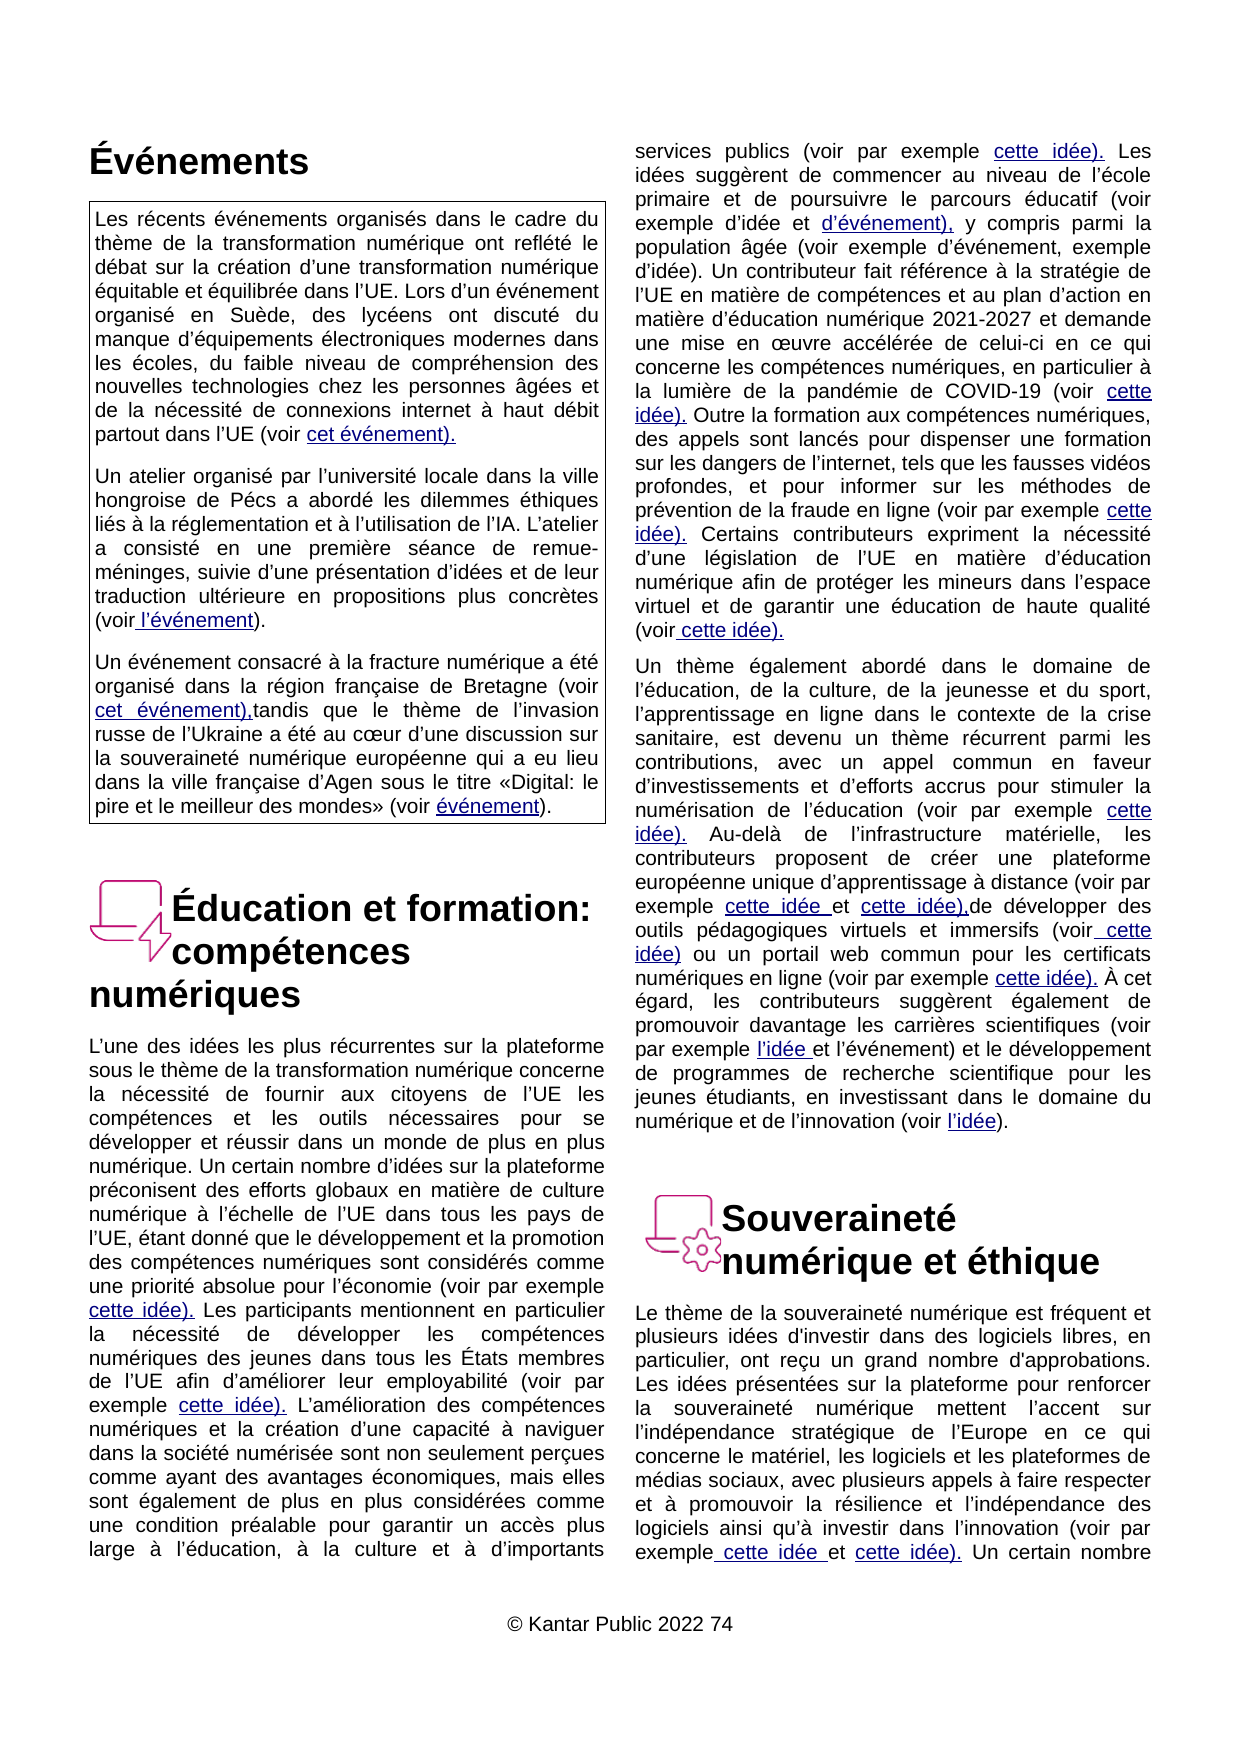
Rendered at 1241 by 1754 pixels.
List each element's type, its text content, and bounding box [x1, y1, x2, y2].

picture [89, 880, 172, 962]
text services publics (voir par exemple cette idée). Les idées suggèrent de commencer au niveau de l’école primaire et de poursuivre le parcours éducatif (voir exemple d’idée et d’événement), y compris parmi la population âgée (voir exemple d’événement, exemple d’idée). Un contributeur fait référence à la stratégie de l’UE en matière de compétences et au plan d’action en matière d’éducation numérique 2021-2027 et demande une mise en œuvre accélérée de celui-ci en ce qui concerne les compétences numériques, en particulier à la lumière de la pandémie de COVID-19 (voir cette idée). Outre la formation aux compétences numériques, des appels sont lancés pour dispenser une formation sur les dangers de l’internet, tels que les fausses vidéos profondes, et pour informer sur les méthodes de prévention de la fraude en ligne (voir par exemple cette idée). Certains contributeurs expriment la nécessité d’une législation de l’UE en matière d’éducation numérique afin de protéger les mineurs dans l’espace virtuel et de garantir une éducation de haute qualité (voir cette idée). [635, 139, 1152, 642]
subtitle Éducation et formation: compétences numériques [88, 962, 605, 1015]
text Le thème de la souveraineté numérique est fréquent et plusieurs idées d'investir dans des logiciels libres, en particulier, ont reçu un grand nombre d'approbations. Les idées présentées sur la plateforme pour renforcer la souveraineté numérique mettent l’accent sur l’indépendance stratégique de l’Europe en ce qui concerne le matériel, les logiciels et les plateformes de médias sociaux, avec plusieurs appels à faire respecter et à promouvoir la résilience et l’indépendance des logiciels ainsi qu’à investir dans l’innovation (voir par exemple cette idée et cette idée). Un certain nombre [635, 1300, 1152, 1564]
picture [645, 1195, 722, 1272]
text Un thème également abordé dans le domaine de l’éducation, de la culture, de la jeunesse et du sport, l’apprentissage en ligne dans le contexte de la crise sanitaire, est devenu un thème récurrent parmi les contributions, avec un appel commun en faveur d’investissements et d’efforts accrus pour stimuler la numérisation de l’éducation (voir par exemple cette idée). Au-delà de l’infrastructure matérielle, les contributeurs proposent de créer une plateforme européenne unique d’apprentissage à distance (voir par exemple cette idée et cette idée),de développer des outils pédagogiques virtuels et immersifs (voir cette idée) ou un portail web commun pour les certificats numériques en ligne (voir par exemple cette idée). À cet égard, les contributeurs suggèrent également de promouvoir davantage les carrières scientifiques (voir par exemple l’idée et l’événement) et le développement de programmes de recherche scientifique pour les jeunes étudiants, en investissant dans le domaine du numérique et de l’innovation (voir l’idée). [635, 654, 1152, 1133]
subtitle Événements [88, 139, 605, 182]
subtitle Souveraineté numérique et éthique [635, 1196, 1152, 1282]
text Un atelier organisé par l’université locale dans la ville hongroise de Pécs a abordé les dilemmes éthiques liés à la réglementation et à l’utilisation de l’IA. L’atelier a consisté en une première séance de remue-méninges, suivie d’une présentation d’idées et de leur traduction ultérieure en propositions plus concrètes (voir l’événement). [90, 458, 605, 638]
text Les récents événements organisés dans le cadre du thème de la transformation numérique ont reflété le débat sur la création d’une transformation numérique équitable et équilibrée dans l’UE. Lors d’un événement organisé en Suède, des lycéens ont discuté du manque d’équipements électroniques modernes dans les écoles, du faible niveau de compréhension des nouvelles technologies chez les personnes âgées et de la nécessité de connexions internet à haut débit partout dans l’UE (voir cet événement). [90, 202, 605, 452]
text L’une des idées les plus récurrentes sur la plateforme sous le thème de la transformation numérique concerne la nécessité de fournir aux citoyens de l’UE les compétences et les outils nécessaires pour se développer et réussir dans un monde de plus en plus numérique. Un certain nombre d’idées sur la plateforme préconisent des efforts globaux en matière de culture numérique à l’échelle de l’UE dans tous les pays de l’UE, étant donné que le développement et la promotion des compétences numériques sont considérés comme une priorité absolue pour l’économie (voir par exemple cette idée). Les participants mentionnent en particulier la nécessité de développer les compétences numériques des jeunes dans tous les États membres de l’UE afin d’améliorer leur employabilité (voir par exemple cette idée). L’amélioration des compétences numériques et la création d’une capacité à naviguer dans la société numérisée sont non seulement perçues comme ayant des avantages économiques, mais elles sont également de plus en plus considérées comme une condition préalable pour garantir un accès plus large à l’éducation, à la culture et à d’importants [88, 1034, 605, 1561]
text Un événement consacré à la fracture numérique a été organisé dans la région française de Bretagne (voir cet événement),tandis que le thème de l’invasion russe de l’Ukraine a été au cœur d’une discussion sur la souveraineté numérique européenne qui a eu lieu dans la ville française d’Agen sous le titre «Digital: le pire et le meilleur des mondes» (voir événement). [90, 644, 605, 823]
